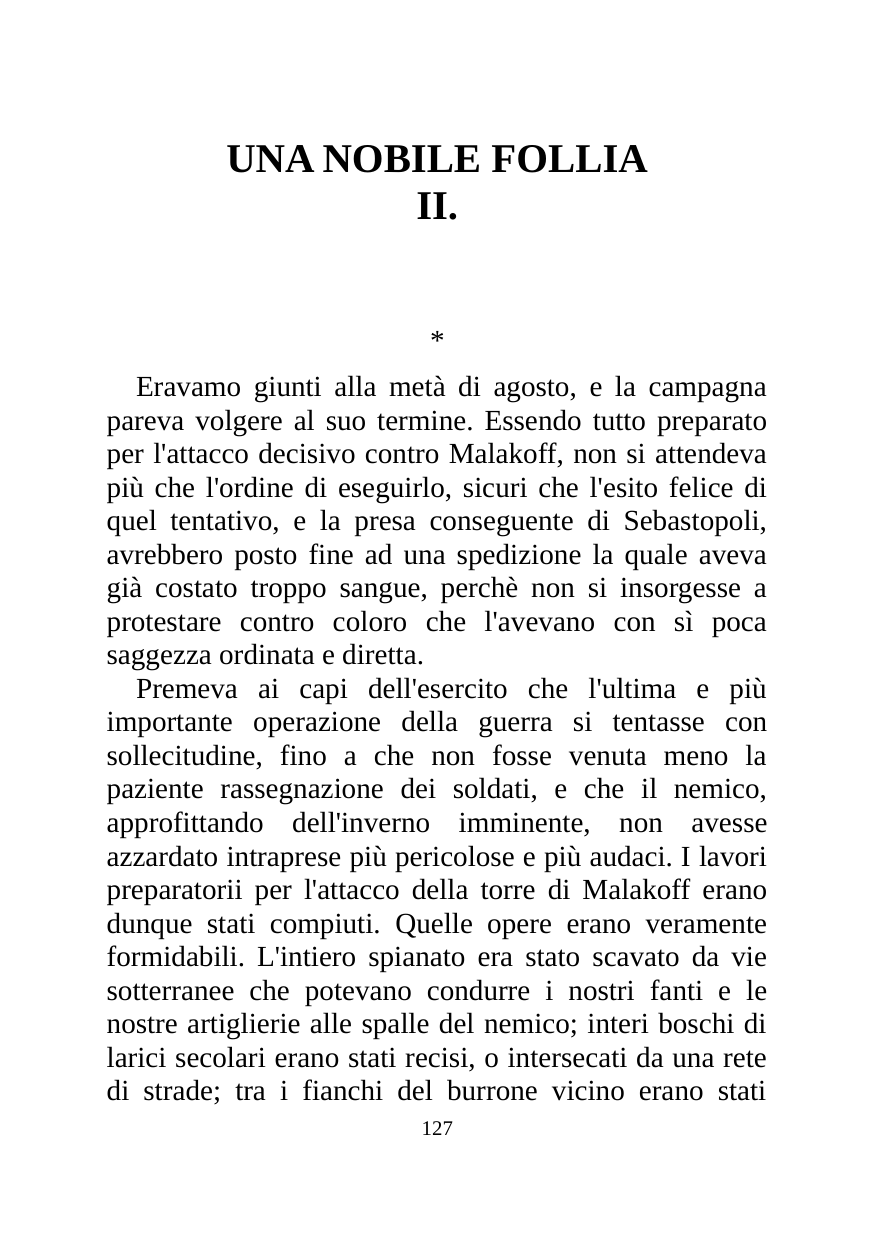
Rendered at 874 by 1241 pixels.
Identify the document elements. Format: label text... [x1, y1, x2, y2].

text Eravamo giunti alla metà di agosto, e la campagna pareva volgere al suo termine. Essendo tutto preparato per l'attacco decisivo contro Malakoff, non si attendeva più che l'ordine di eseguirlo, sicuri che l'esito felice di quel tentativo, e la presa conseguente di Sebastopoli, avrebbero posto fine ad una spedizione la quale aveva già costato troppo sangue, perchè non si insorgesse a protestare contro coloro che l'avevano con sì poca saggezza ordinata e diretta. [106, 369, 768, 671]
subtitle UNA NOBILE FOLLIA II. [106, 134, 768, 228]
text * [106, 323, 768, 357]
text Premeva ai capi dell'esercito che l'ultima e più importante operazione della guerra si tentasse con sollecitudine, fino a che non fosse venuta meno la paziente rassegnazione dei soldati, e che il nemico, approfittando dell'inverno imminente, non avesse azzardato intraprese più pericolose e più audaci. I lavori preparatorii per l'attacco della torre di Malakoff erano dunque stati compiuti. Quelle opere erano veramente formidabili. L'intiero spianato era stato scavato da vie sotterranee che potevano condurre i nostri fanti e le nostre artiglierie alle spalle del nemico; interi boschi di larici secolari erano stati recisi, o intersecati da una rete di strade; tra i fianchi del burrone vicino erano stati [106, 671, 768, 1107]
